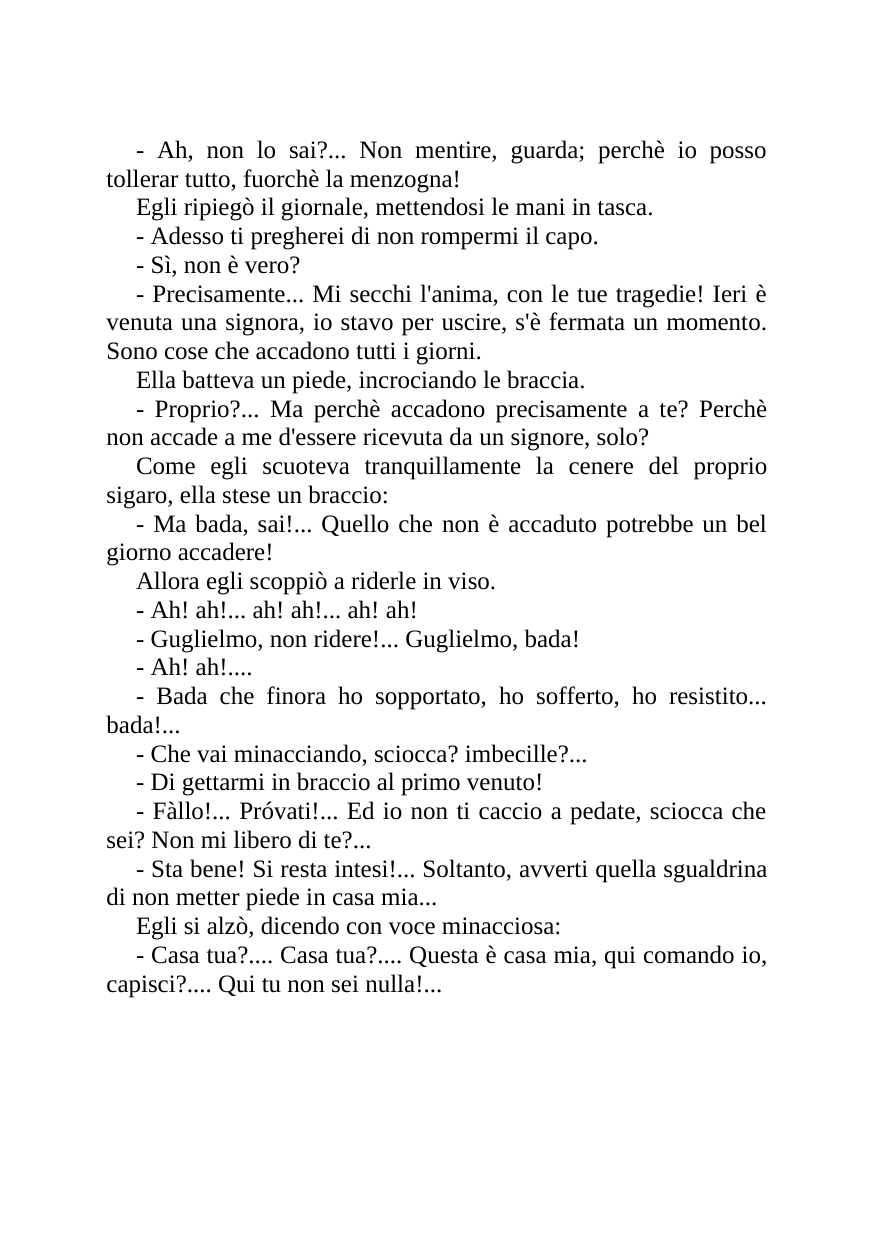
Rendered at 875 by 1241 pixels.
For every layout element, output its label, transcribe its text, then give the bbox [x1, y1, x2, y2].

text - Ah! ah!.... [106, 652, 768, 681]
text Ella batteva un piede, incrociando le braccia. [106, 365, 768, 394]
text - Adesso ti pregherei di non rompermi il capo. [106, 221, 768, 250]
text - Ah! ah!... ah! ah!... ah! ah! [106, 595, 768, 624]
text - Bada che finora ho sopportato, ho sofferto, ho resistito... bada!... [106, 681, 768, 739]
text Allora egli scoppiò a riderle in viso. [106, 566, 768, 595]
text - Proprio?... Ma perchè accadono precisamente a te? Perchè non accade a me d'essere ricevuta da un signore, solo? [106, 394, 768, 451]
text Egli si alzò, dicendo con voce minacciosa: [106, 911, 768, 940]
text - Guglielmo, non ridere!... Guglielmo, bada! [106, 624, 768, 652]
text - Che vai minacciando, sciocca? imbecille?... [106, 739, 768, 767]
text - Fàllo!... Próvati!... Ed io non ti caccio a pedate, sciocca che sei? Non mi libero di te?... [106, 796, 768, 854]
text - Ma bada, sai!... Quello che non è accaduto potrebbe un bel giorno accadere! [106, 509, 768, 566]
text - Sta bene! Si resta intesi!... Soltanto, avverti quella sgualdrina di non metter piede in casa mia... [106, 854, 768, 911]
text Come egli scuoteva tranquillamente la cenere del proprio sigaro, ella stese un braccio: [106, 451, 768, 509]
text - Sì, non è vero? [106, 250, 768, 279]
text - Precisamente... Mi secchi l'anima, con le tue tragedie! Ieri è venuta una signora, io stavo per uscire, s'è fermata un momento. Sono cose che accadono tutti i giorni. [106, 279, 768, 365]
text - Ah, non lo sai?... Non mentire, guarda; perchè io posso tollerar tutto, fuorchè la menzogna! [106, 135, 768, 192]
text - Di gettarmi in braccio al primo venuto! [106, 767, 768, 796]
text - Casa tua?.... Casa tua?.... Questa è casa mia, qui comando io, capisci?.... Qui tu non sei nulla!... [106, 940, 768, 997]
text Egli ripiegò il giornale, mettendosi le mani in tasca. [106, 192, 768, 221]
